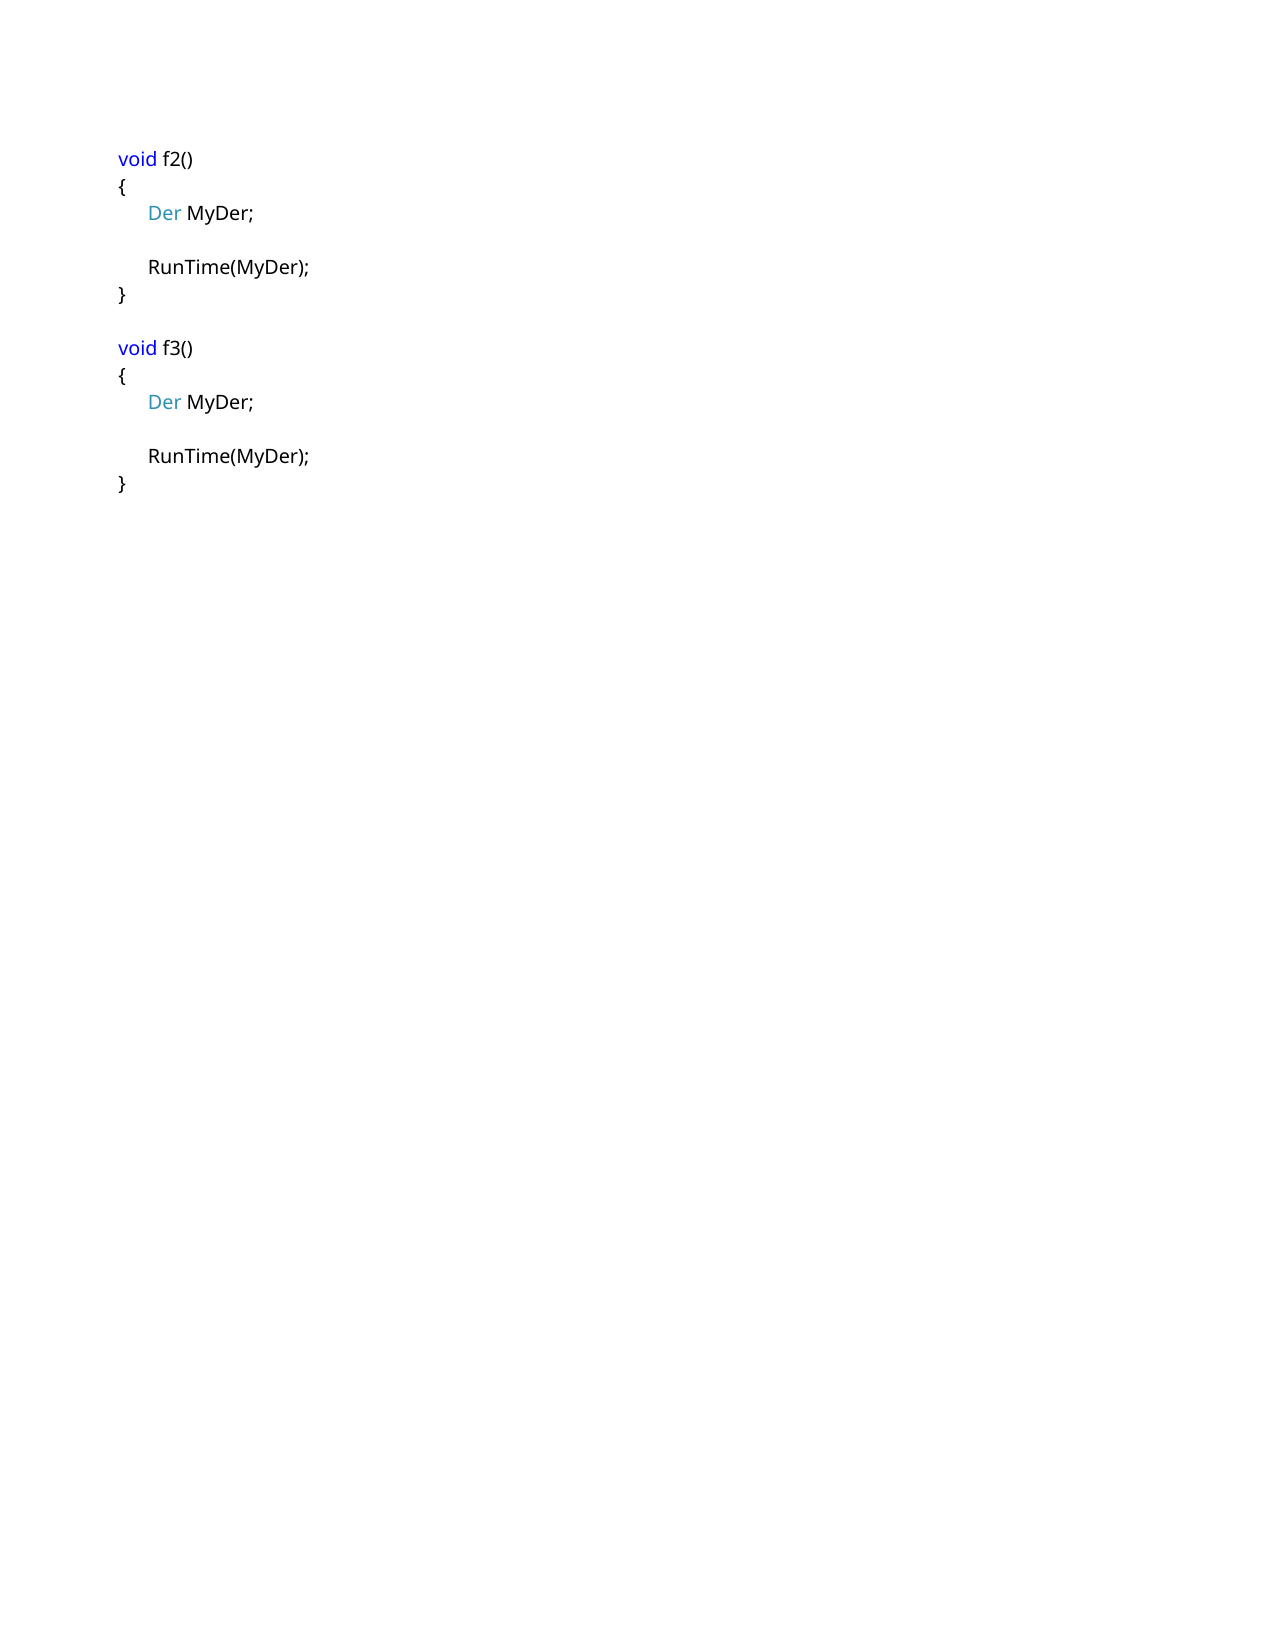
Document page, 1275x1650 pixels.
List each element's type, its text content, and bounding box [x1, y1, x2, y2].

text RunTime(MyDer); [118, 442, 1157, 469]
text } [118, 469, 1157, 496]
text void f2() [118, 145, 1157, 172]
text Der MyDer; [118, 199, 1157, 226]
text } [118, 280, 1157, 307]
text { [118, 172, 1157, 199]
text { [118, 361, 1157, 388]
text RunTime(MyDer); [118, 253, 1157, 280]
text Der MyDer; [118, 388, 1157, 415]
text void f3() [118, 334, 1157, 361]
